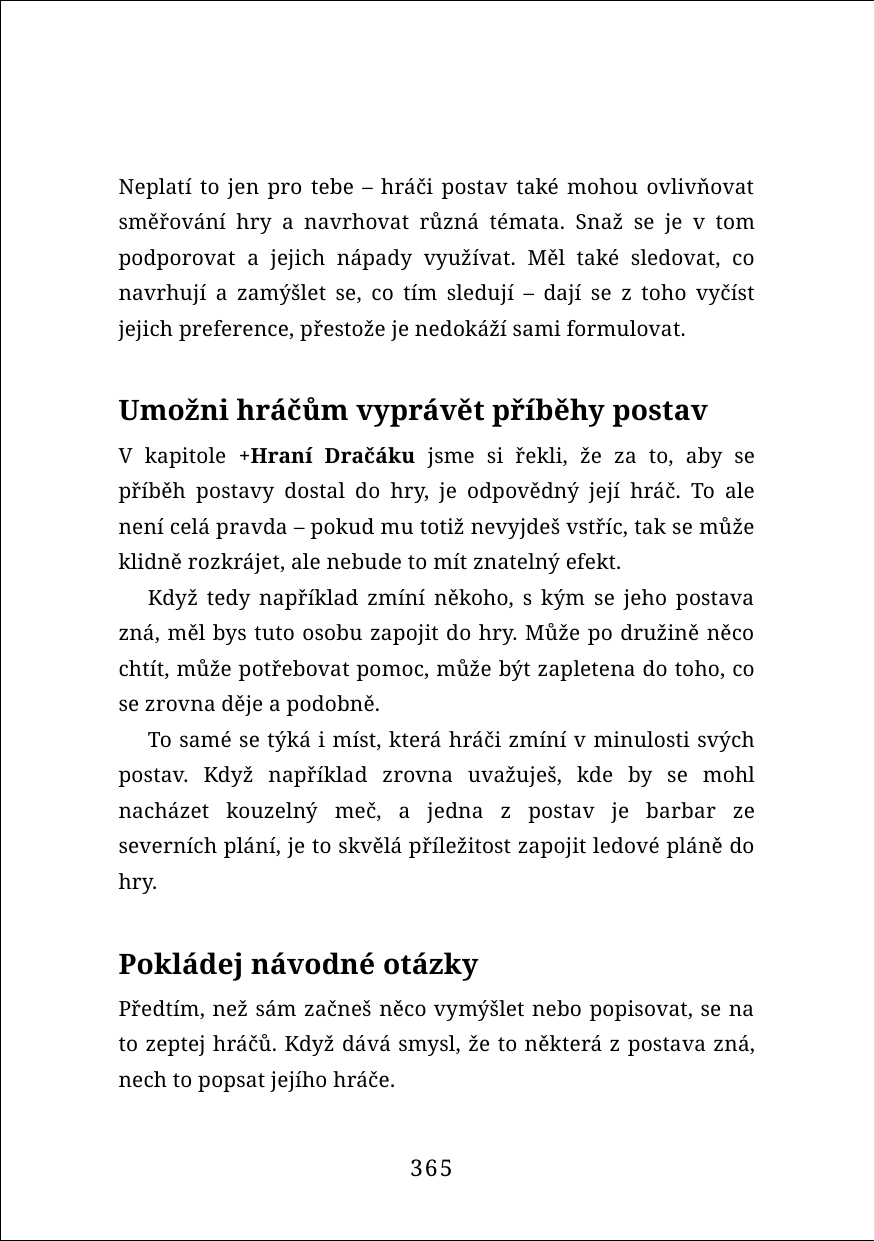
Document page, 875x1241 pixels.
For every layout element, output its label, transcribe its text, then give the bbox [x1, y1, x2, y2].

text V kapitole +Hraní Dračáku jsme si řekli, že za to, aby se příběh postavy dostal do hry, je odpovědný její hráč. To ale není celá pravda – pokud mu totiž nevyjdeš vstříc, tak se může klidně rozkrájet, ale nebude to mít znatelný efekt. Když tedy například zmíní někoho, s kým se jeho postava zná, měl bys tuto osobu zapojit do hry. Může po družině něco chtít, může potřebovat pomoc, může být zapletena do toho, co se zrovna děje a podobně. To samé se týká i míst, která hráči zmíní v minulosti svých postav. Když například zrovna uvažuješ, kde by se mohl nacházet kouzelný meč, a jedna z postav je barbar ze severních plání, je to skvělá příležitost zapojit ledové pláně do hry. [118, 441, 756, 896]
subtitle Pokládej návodné otázky [118, 944, 756, 982]
text Předtím, než sám začneš něco vymýšlet nebo popisovat, se na to zeptej hráčů. Když dává smysl, že to některá z postava zná, nech to popsat jejího hráče. [118, 994, 756, 1093]
text Neplatí to jen pro tebe – hráči postav také mohou ovlivňovat směřování hry a navrhovat různá témata. Snaž se je v tom podporovat a jejich nápady využívat. Měl také sledovat, co navrhují a zamýšlet se, co tím sledují – dají se z toho vyčíst jejich preference, přestože je nedokáží sami formulovat. [118, 172, 756, 342]
subtitle Umožni hráčům vyprávět příběhy postav [118, 391, 756, 429]
